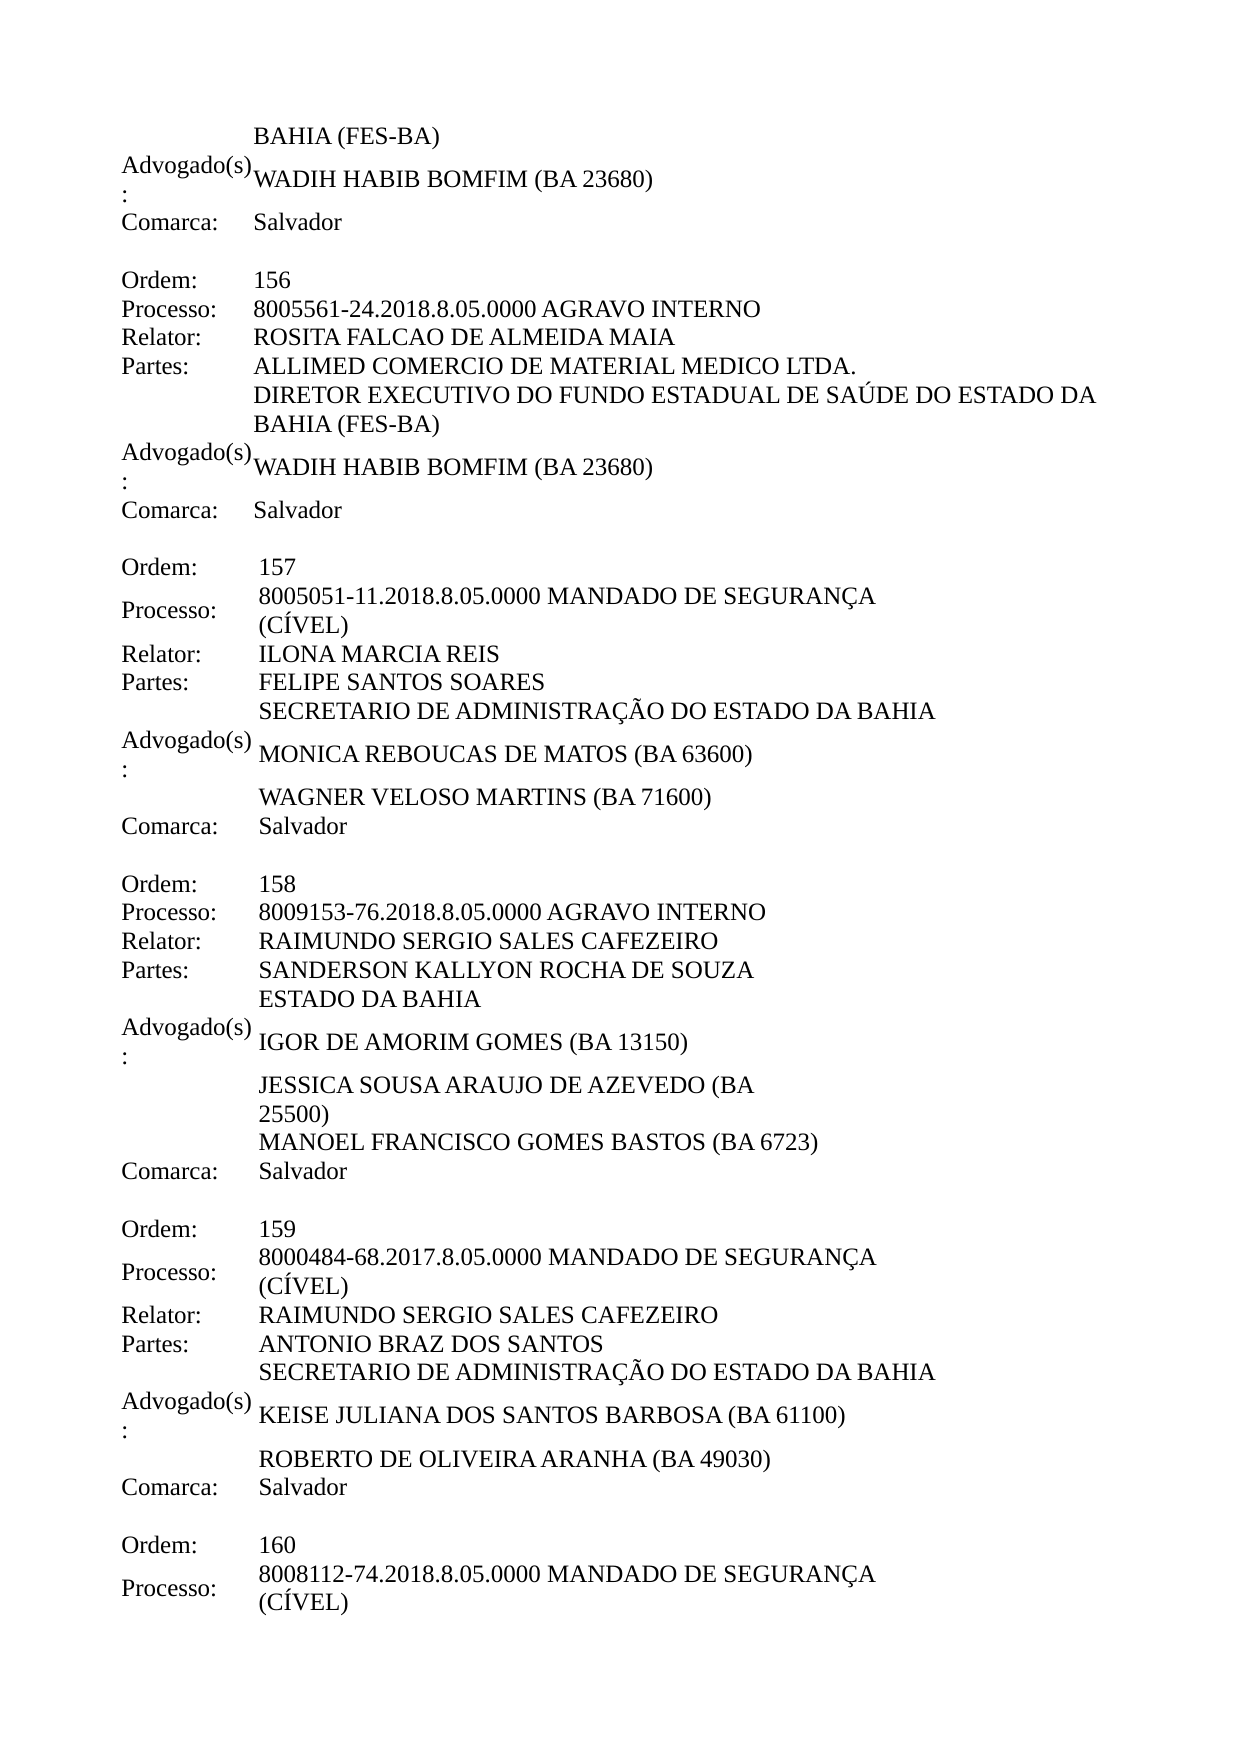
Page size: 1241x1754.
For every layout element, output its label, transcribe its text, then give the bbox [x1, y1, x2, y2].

table_cell Comarca: [121, 811, 258, 840]
table_cell 8009153-76.2018.8.05.0000 AGRAVO INTERNO [258, 898, 828, 926]
table_cell Processo: [121, 1559, 258, 1616]
table_cell Advogado(s): [121, 150, 253, 207]
table_cell JESSICA SOUSA ARAUJO DE AZEVEDO (BA 25500) [258, 1070, 828, 1127]
table_cell Partes: [121, 668, 258, 696]
table_header 158 [258, 869, 828, 897]
table_cell [121, 783, 258, 811]
table_cell Partes: [121, 351, 253, 380]
table_cell WADIH HABIB BOMFIM (BA 23680) [253, 438, 1098, 495]
table_cell ROSITA FALCAO DE ALMEIDA MAIA [253, 323, 1098, 351]
table_cell Relator: [121, 639, 258, 667]
table_cell Relator: [121, 323, 253, 351]
table_cell [121, 121, 253, 150]
table_cell Processo: [121, 1243, 258, 1300]
table_cell 8000484-68.2017.8.05.0000 MANDADO DE SEGURANÇA (CÍVEL) [258, 1243, 972, 1300]
table_header Ordem: [121, 1530, 258, 1559]
table_cell DIRETOR EXECUTIVO DO FUNDO ESTADUAL DE SAÚDE DO ESTADO DA BAHIA (FES-BA) [253, 380, 1098, 437]
table_header 156 [253, 265, 1098, 294]
table_cell Comarca: [121, 1473, 258, 1501]
table_cell Partes: [121, 1329, 258, 1357]
table_cell [121, 1358, 258, 1386]
table_cell ALLIMED COMERCIO DE MATERIAL MEDICO LTDA. [253, 351, 1098, 380]
table_header 157 [258, 553, 971, 581]
table_cell Comarca: [121, 1156, 258, 1185]
table_cell ESTADO DA BAHIA [258, 984, 828, 1012]
table_header 159 [258, 1214, 972, 1242]
table_cell ANTONIO BRAZ DOS SANTOS [258, 1329, 972, 1357]
table_cell Advogado(s): [121, 725, 258, 782]
table_header 160 [258, 1530, 971, 1559]
table_cell MANOEL FRANCISCO GOMES BASTOS (BA 6723) [258, 1128, 828, 1156]
table_cell IGOR DE AMORIM GOMES (BA 13150) [258, 1013, 828, 1070]
table_cell [121, 696, 258, 725]
table_cell Relator: [121, 1300, 258, 1329]
table_cell [121, 1070, 258, 1127]
table_cell Salvador [258, 1473, 972, 1501]
table_cell FELIPE SANTOS SOARES [258, 668, 971, 696]
table_cell SECRETARIO DE ADMINISTRAÇÃO DO ESTADO DA BAHIA [258, 696, 971, 725]
table_cell Salvador [258, 1156, 828, 1185]
table_cell Salvador [258, 811, 971, 840]
table_cell [121, 1444, 258, 1472]
table_cell SECRETARIO DE ADMINISTRAÇÃO DO ESTADO DA BAHIA [258, 1358, 972, 1386]
table_cell [121, 380, 253, 437]
table_cell Salvador [253, 495, 1098, 524]
table_cell Advogado(s): [121, 1386, 258, 1444]
table_cell 8008112-74.2018.8.05.0000 MANDADO DE SEGURANÇA (CÍVEL) [258, 1559, 971, 1616]
table_cell Partes: [121, 955, 258, 984]
table_header Ordem: [121, 553, 258, 581]
table_cell [121, 1128, 258, 1156]
table_cell RAIMUNDO SERGIO SALES CAFEZEIRO [258, 1300, 972, 1329]
table_header [118, 118, 1122, 1619]
table_cell Comarca: [121, 495, 253, 524]
table_cell Comarca: [121, 208, 253, 236]
table_cell Advogado(s): [121, 438, 253, 495]
table_cell RAIMUNDO SERGIO SALES CAFEZEIRO [258, 926, 828, 955]
table_header Ordem: [121, 869, 258, 897]
table_cell KEISE JULIANA DOS SANTOS BARBOSA (BA 61100) [258, 1386, 972, 1444]
table_cell Processo: [121, 581, 258, 639]
table_cell ILONA MARCIA REIS [258, 639, 971, 667]
table_cell [121, 984, 258, 1012]
table_cell Advogado(s): [121, 1013, 258, 1070]
table_cell 8005051-11.2018.8.05.0000 MANDADO DE SEGURANÇA (CÍVEL) [258, 581, 971, 639]
table_cell Processo: [121, 898, 258, 926]
table_cell WADIH HABIB BOMFIM (BA 23680) [253, 150, 1098, 207]
table_cell BAHIA (FES-BA) [253, 121, 1098, 150]
table_cell Relator: [121, 926, 258, 955]
table_cell Salvador [253, 208, 1098, 236]
table_cell WAGNER VELOSO MARTINS (BA 71600) [258, 783, 971, 811]
table_cell SANDERSON KALLYON ROCHA DE SOUZA [258, 955, 828, 984]
table_cell Processo: [121, 294, 253, 322]
table_header Ordem: [121, 1214, 258, 1242]
table_header Ordem: [121, 265, 253, 294]
table_cell ROBERTO DE OLIVEIRA ARANHA (BA 49030) [258, 1444, 972, 1472]
table_cell MONICA REBOUCAS DE MATOS (BA 63600) [258, 725, 971, 782]
table_cell 8005561-24.2018.8.05.0000 AGRAVO INTERNO [253, 294, 1098, 322]
